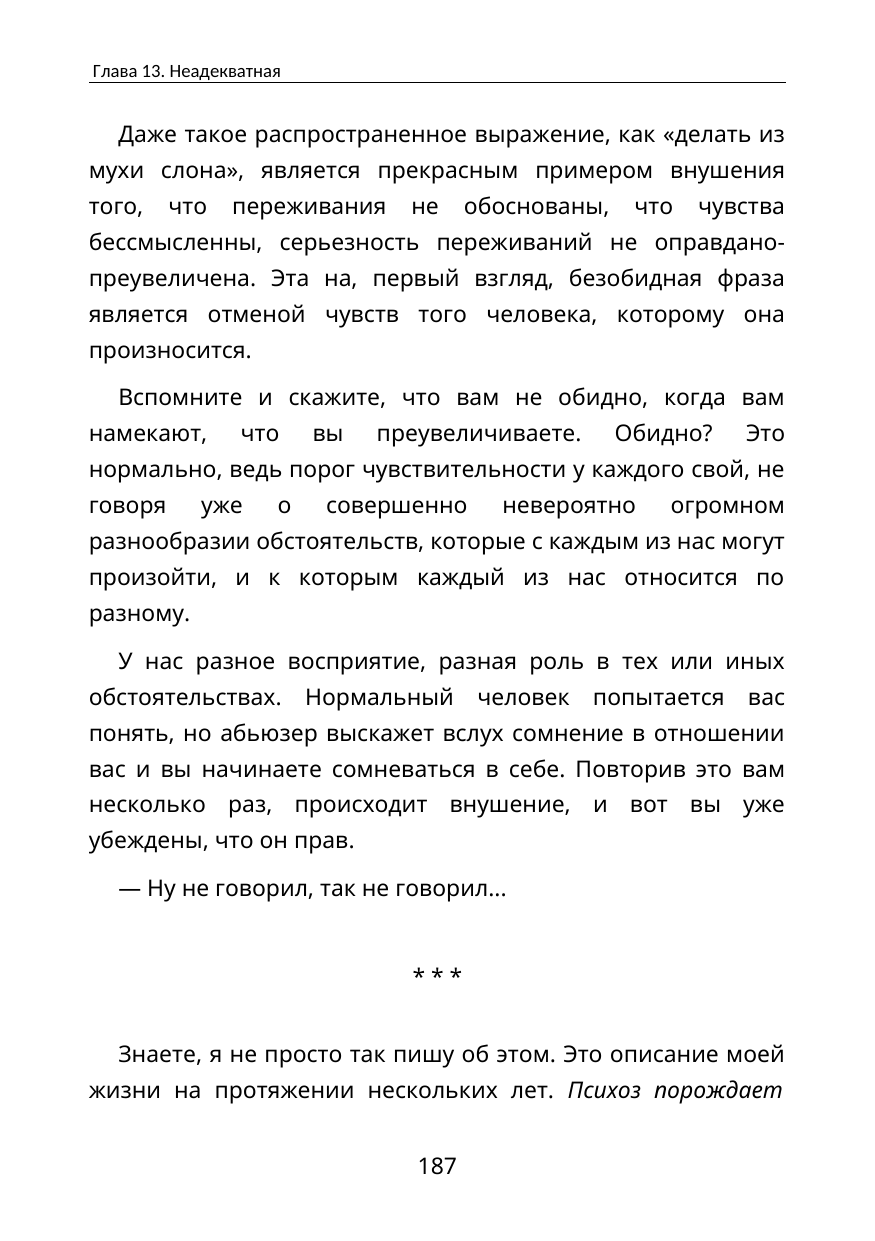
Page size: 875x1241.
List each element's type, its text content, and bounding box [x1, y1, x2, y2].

text Знаете, я не просто так пишу об этом. Это описание моей жизни на протяжении нескольких лет. Психоз порождает [88, 1038, 786, 1106]
text Вспомните и скажите, что вам не обидно, когда вам намекают, что вы преувеличиваете. Обидно? Это нормально, ведь порог чувствительности у каждого свой, не говоря уже о совершенно невероятно огромном разнообразии обстоятельств, которые с каждым из нас могут произойти, и к которым каждый из нас относится по разному. [88, 381, 786, 628]
subtitle * * * [88, 961, 786, 992]
text Даже такое распространенное выражение, как «делать из мухи слона», является прекрасным примером внушения того, что переживания не обоснованы, что чувства бессмысленны, серьезность переживаний не оправдано-преувеличена. Эта на, первый взгляд, безобидная фраза является отменой чувств того человека, которому она произносится. [88, 118, 786, 365]
text У нас разное восприятие, разная роль в тех или иных обстоятельствах. Нормальный человек попытается вас понять, но абьюзер выскажет вслух сомнение в отношении вас и вы начинаете сомневаться в себе. Повторив это вам несколько раз, происходит внушение, и вот вы уже убеждены, что он прав. [88, 645, 786, 856]
text — Ну не говорил, так не говорил... [88, 872, 786, 903]
